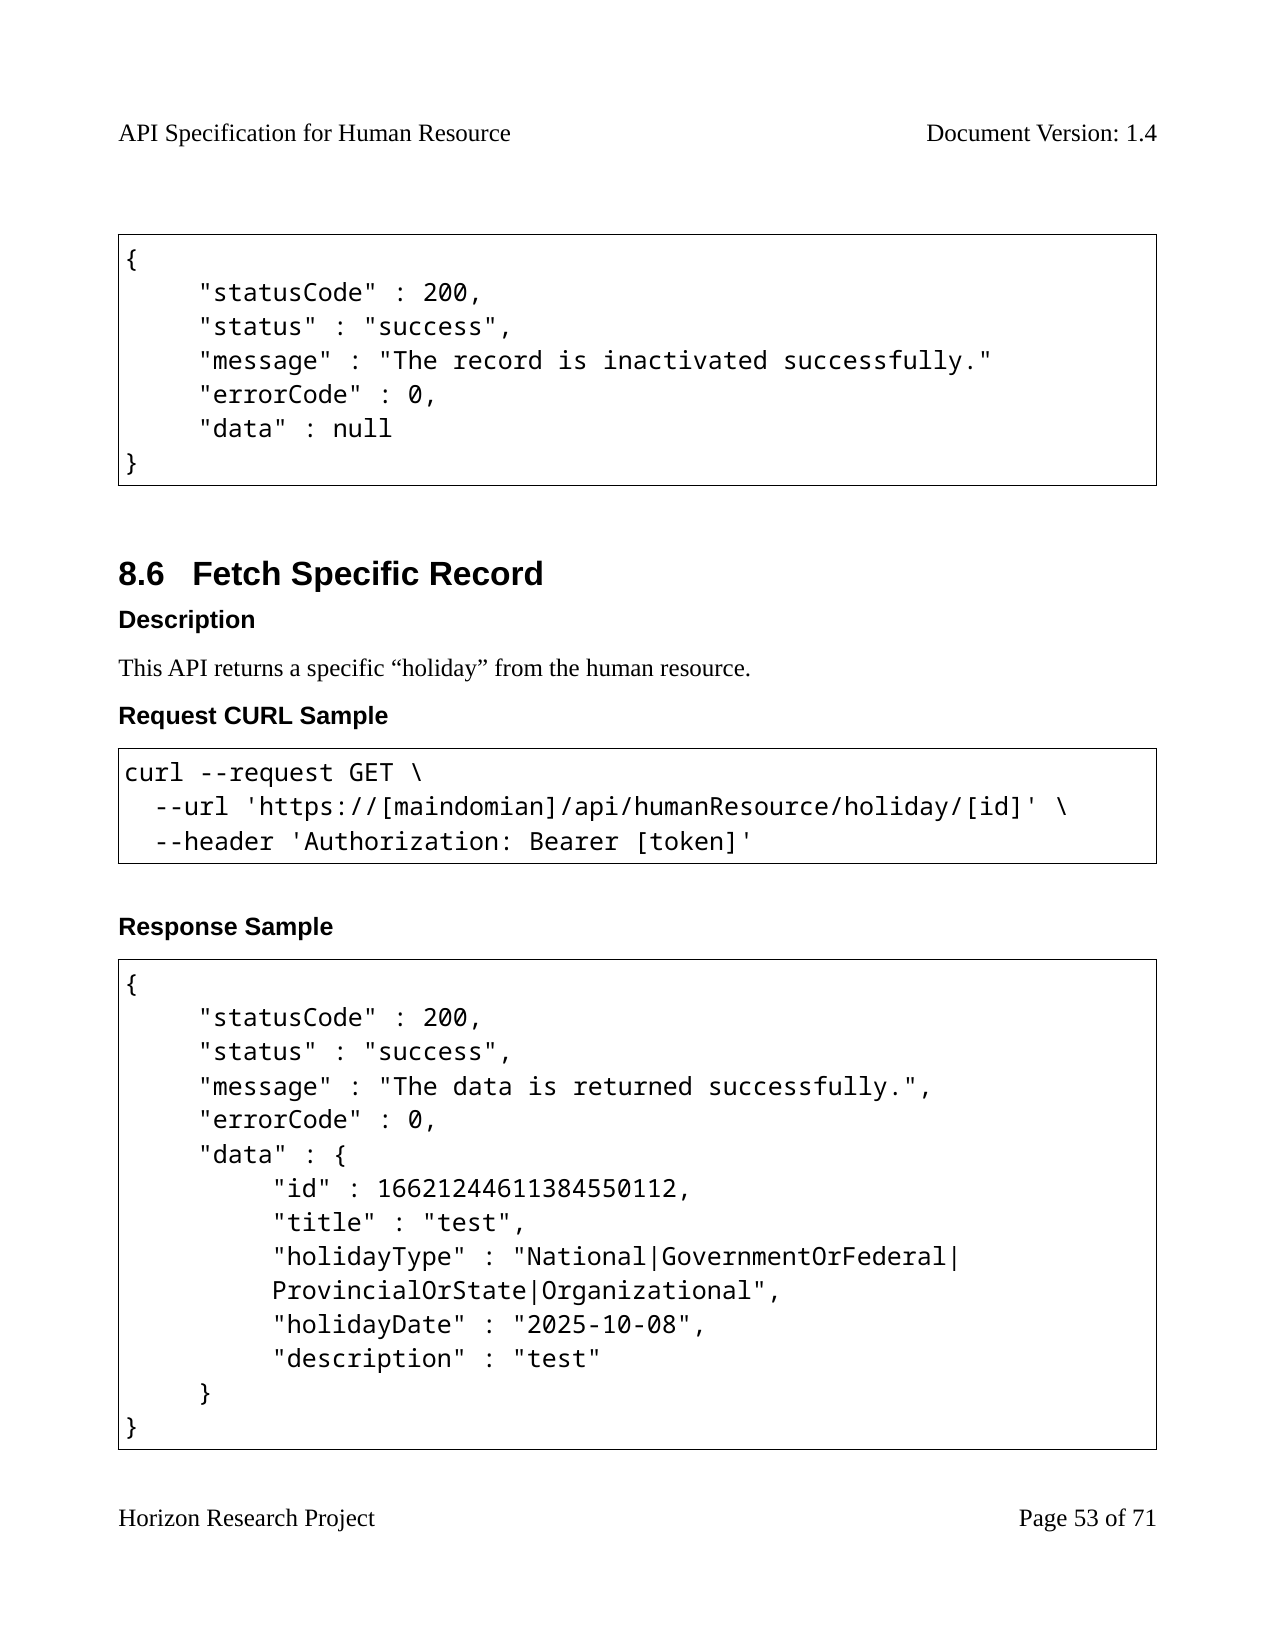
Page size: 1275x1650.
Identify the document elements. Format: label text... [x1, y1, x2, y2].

subtitle Fetch Specific Record [118, 554, 1157, 593]
text Response Sample [118, 912, 1157, 940]
text This API returns a specific “holiday” from the human resource. [118, 653, 1157, 682]
table_header { "statusCode" : 200, "status" : "success", "message" : "The record is inactivated successfully." "errorCode" : 0, "data" : null } [119, 235, 1156, 485]
table_header curl --request GET \ --url 'https://[maindomian]/api/humanResource/holiday/[id]' \ --header 'Authorization: Bearer [token]' [119, 749, 1156, 863]
text Description [118, 605, 1157, 634]
table_header { "statusCode" : 200, "status" : "success", "message" : "The data is returned successfully.", "errorCode" : 0, "data" : { "id" : 16621244611384550112, "title" : "test", "holidayType" : "National|GovernmentOrFederal|ProvincialOrState|Organizational", "holidayDate" : "2025-10-08", "description" : "test" } } [119, 960, 1156, 1448]
text Request CURL Sample [118, 701, 1157, 729]
